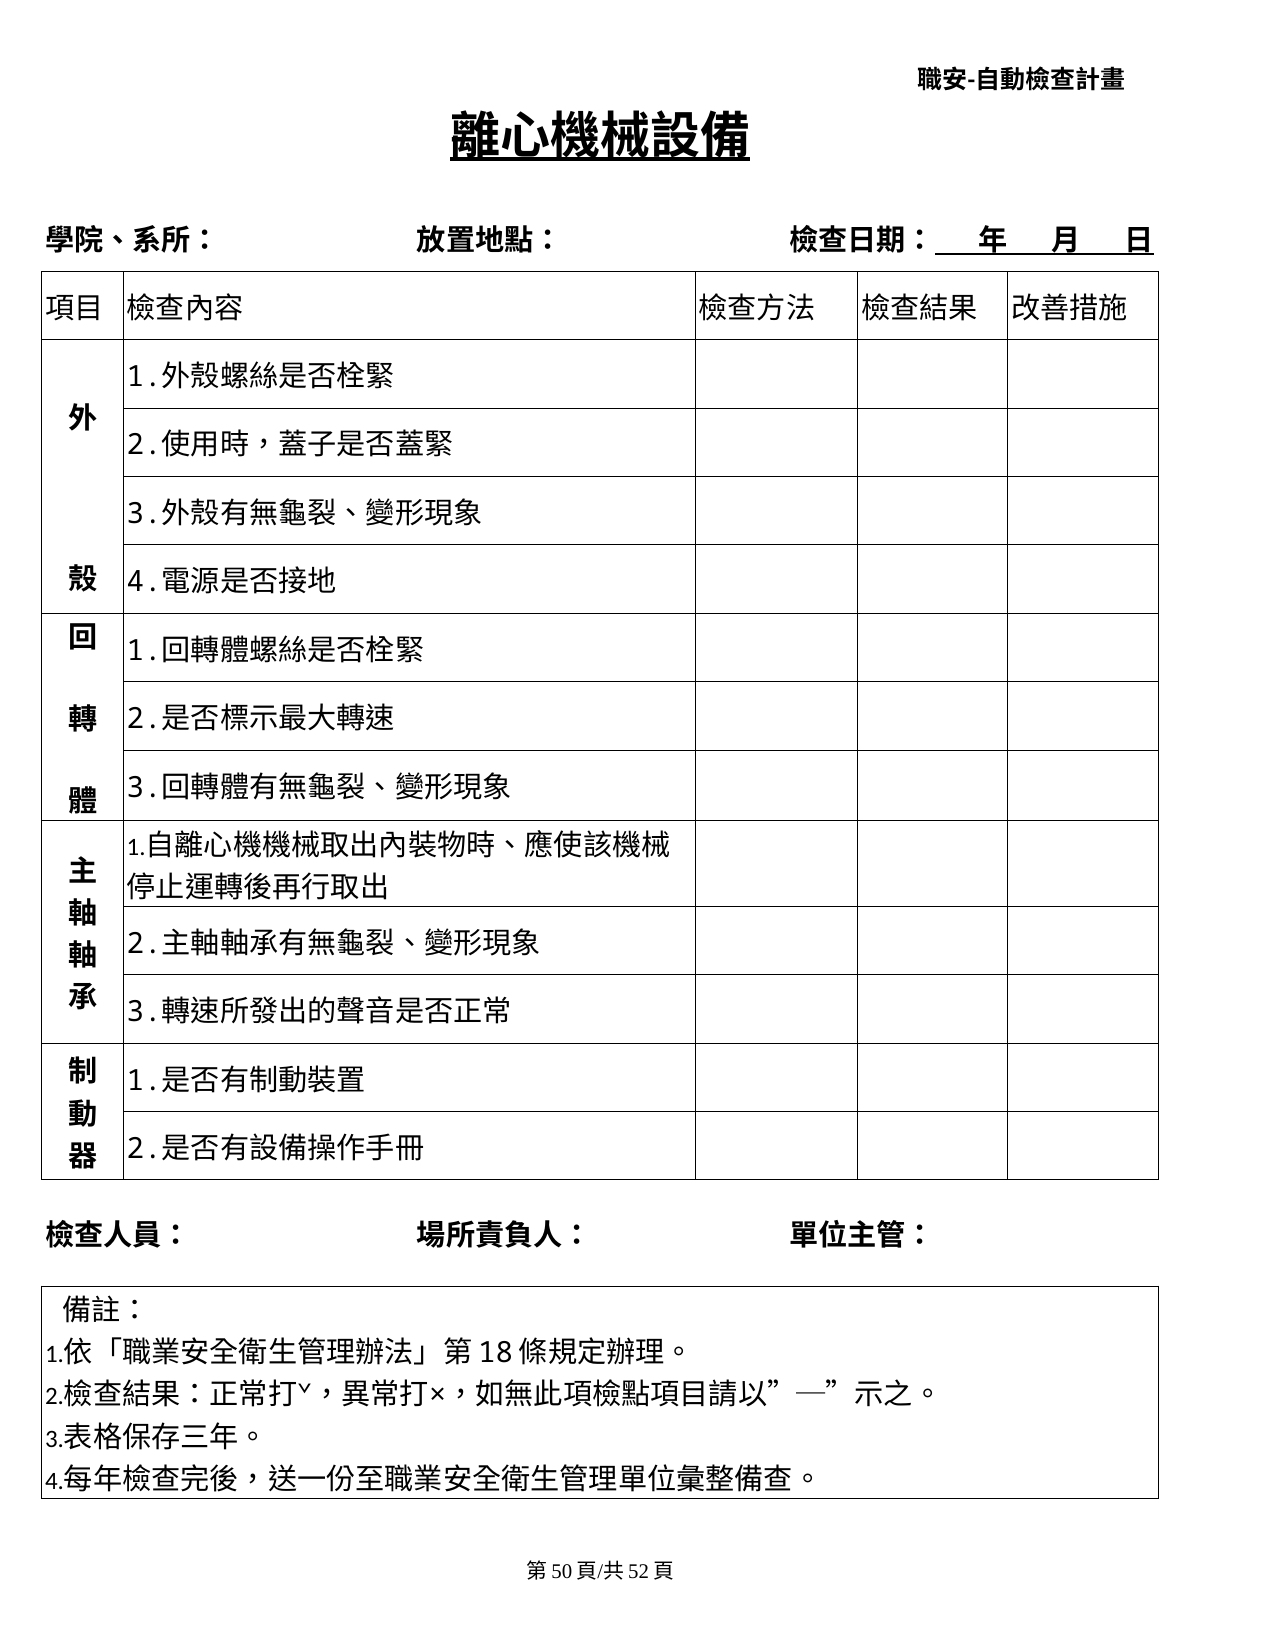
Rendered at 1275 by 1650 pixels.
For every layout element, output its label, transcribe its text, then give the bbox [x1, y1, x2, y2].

table_cell 場所責負人： [414, 1180, 786, 1286]
table_cell [858, 545, 1007, 613]
table_cell 檢查方法 [696, 272, 857, 339]
table_cell 檢查結果 [858, 272, 1007, 339]
table_cell [1008, 409, 1158, 476]
table_cell [1008, 821, 1158, 906]
table_cell 1.外殼螺絲是否栓緊 [124, 340, 695, 407]
table_cell [858, 751, 1007, 820]
table_cell 檢查內容 [124, 272, 695, 339]
table_cell [696, 477, 857, 544]
table_cell 4.電源是否接地 [124, 545, 695, 613]
table_cell 外 殼 [42, 340, 123, 613]
table_cell 自離心機機械取出內裝物時、應使該機械停止運轉後再行取出 [124, 821, 695, 906]
table_cell [696, 409, 857, 476]
table_cell [1008, 682, 1158, 749]
table_cell 2.是否有設備操作手冊 [124, 1112, 695, 1179]
table_cell 1.是否有制動裝置 [124, 1044, 695, 1111]
table_cell [1008, 751, 1158, 820]
table_cell [858, 409, 1007, 476]
table_cell 3.外殼有無龜裂、變形現象 [124, 477, 695, 544]
table_cell [696, 751, 857, 820]
table_cell [858, 975, 1007, 1042]
table_cell [1008, 1044, 1158, 1111]
table_cell [696, 1044, 857, 1111]
table_cell 改善措施 [1008, 272, 1158, 339]
table_cell [696, 614, 857, 681]
table_cell 2.是否標示最大轉速 [124, 682, 695, 749]
table_cell [696, 545, 857, 613]
table_cell 主 軸 軸 承 [42, 821, 123, 1042]
table_cell 1.回轉體螺絲是否栓緊 [124, 614, 695, 681]
table_cell [696, 975, 857, 1042]
table_cell [858, 682, 1007, 749]
table_cell 制 動 器 [42, 1044, 123, 1179]
table_cell [1008, 340, 1158, 407]
text 離心機械設備 [75, 95, 1125, 168]
table_cell [1008, 545, 1158, 613]
table_cell [858, 907, 1007, 974]
table_cell [858, 1044, 1007, 1111]
table_cell [1008, 477, 1158, 544]
table_cell 2.主軸軸承有無龜裂、變形現象 [124, 907, 695, 974]
table_cell [858, 340, 1007, 407]
table_cell [858, 614, 1007, 681]
table_cell 3.轉速所發出的聲音是否正常 [124, 975, 695, 1042]
table_cell 回 轉 體 [42, 614, 123, 820]
table_header 學院、系所： [42, 204, 414, 271]
table_cell 項目 [42, 272, 123, 339]
table_cell 備註： 依「職業安全衛生管理辦法」第18條規定辦理。 檢查結果：正常打ˇ，異常打×，如無此項檢點項目請以”─”示之。 表格保存三年。 每年檢查完後，送一份至職業安全衛生管理單位彙整備查。 [42, 1287, 1158, 1498]
table_cell [1008, 975, 1158, 1042]
table_cell [858, 1112, 1007, 1179]
table_cell [1008, 907, 1158, 974]
table_header 檢查日期： 年 月 日 [786, 204, 1158, 271]
table_cell [858, 821, 1007, 906]
table_cell [696, 1112, 857, 1179]
table_cell [696, 821, 857, 906]
table_cell [696, 907, 857, 974]
table_cell 檢查人員： [42, 1180, 414, 1286]
table_cell 單位主管： [786, 1180, 1158, 1286]
table_cell [1008, 1112, 1158, 1179]
table_cell [696, 340, 857, 407]
table_cell [858, 477, 1007, 544]
table_cell [1008, 614, 1158, 681]
table_cell 3.回轉體有無龜裂、變形現象 [124, 751, 695, 820]
table_header 放置地點： [414, 204, 786, 271]
table_cell [696, 682, 857, 749]
table_cell 2.使用時，蓋子是否蓋緊 [124, 409, 695, 476]
